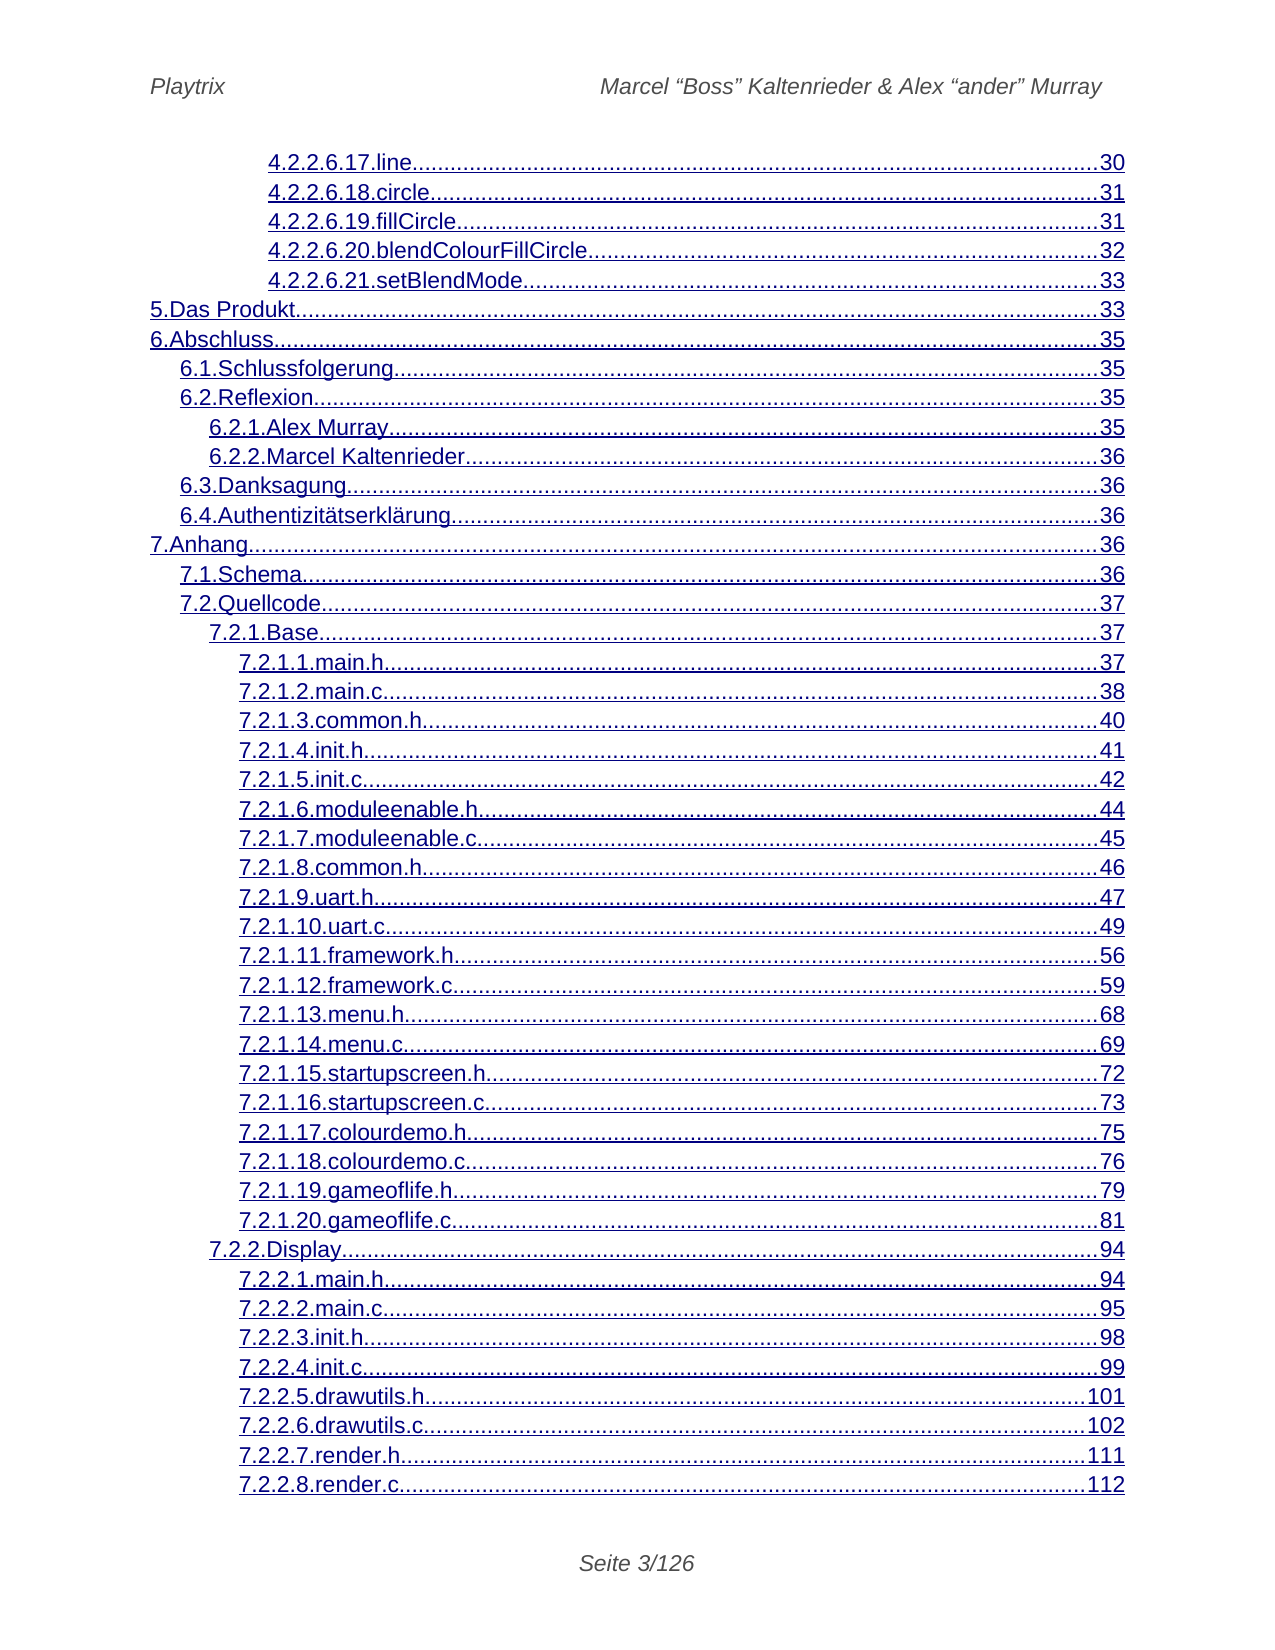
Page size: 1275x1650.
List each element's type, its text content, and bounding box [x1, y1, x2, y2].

text 6.2.Reflexion 35 [179, 385, 1125, 407]
text 7.2.2.7.render.h 111 [238, 1442, 1125, 1465]
text 4.2.2.6.20.blendColourFillCircle 32 [268, 238, 1125, 260]
text 7.2.1.13.menu.h 68 [238, 1002, 1125, 1024]
text 7.2.1.18.colourdemo.c 76 [238, 1149, 1125, 1171]
text 7.2.1.Base 37 [209, 620, 1125, 642]
text 6.3.Danksagung 36 [179, 473, 1125, 495]
text 7.Anhang 36 [150, 532, 1125, 554]
text 7.2.1.10.uart.c 49 [238, 914, 1125, 936]
text 7.2.1.16.startupscreen.c 73 [238, 1090, 1125, 1112]
text 7.2.1.5.init.c 42 [238, 767, 1125, 789]
text 7.2.2.5.drawutils.h 101 [238, 1384, 1125, 1406]
text 4.2.2.6.19.fillCircle 31 [268, 209, 1125, 231]
text 7.2.1.14.menu.c 69 [238, 1031, 1125, 1053]
text 7.2.1.17.colourdemo.h 75 [238, 1119, 1125, 1141]
text 5.Das Produkt 33 [150, 297, 1125, 319]
text 7.2.1.11.framework.h 56 [238, 943, 1125, 965]
text 6.1.Schlussfolgerung 35 [179, 356, 1125, 378]
text 7.2.1.12.framework.c 59 [238, 972, 1125, 995]
text 7.2.Quellcode 37 [179, 591, 1125, 613]
text 4.2.2.6.18.circle 31 [268, 179, 1125, 201]
text 7.2.1.8.common.h 46 [238, 855, 1125, 877]
text 7.2.1.20.gameoflife.c 81 [238, 1207, 1125, 1230]
text 7.2.2.1.main.h 94 [238, 1266, 1125, 1288]
text 7.2.2.Display 94 [209, 1237, 1125, 1259]
text 7.2.1.1.main.h 37 [238, 649, 1125, 671]
text 7.2.1.15.startupscreen.h 72 [238, 1061, 1125, 1083]
text 4.2.2.6.21.setBlendMode 33 [268, 267, 1125, 290]
text 6.2.1.Alex Murray 35 [209, 414, 1125, 436]
text 7.2.1.3.common.h 40 [238, 708, 1125, 730]
text 7.2.2.4.init.c 99 [238, 1354, 1125, 1376]
text 7.2.1.6.moduleenable.h 44 [238, 796, 1125, 818]
text 7.1.Schema 36 [179, 561, 1125, 583]
text 7.2.1.2.main.c 38 [238, 679, 1125, 701]
text 7.2.1.7.moduleenable.c 45 [238, 826, 1125, 848]
text 6.Abschluss 35 [150, 326, 1125, 348]
text 6.4.Authentizitätserklärung 36 [179, 502, 1125, 525]
text 7.2.1.4.init.h 41 [238, 737, 1125, 760]
text 7.2.2.2.main.c 95 [238, 1296, 1125, 1318]
text 7.2.1.9.uart.h 47 [238, 884, 1125, 906]
text 7.2.2.3.init.h 98 [238, 1325, 1125, 1347]
text 7.2.1.19.gameoflife.h 79 [238, 1178, 1125, 1200]
text 4.2.2.6.17.line 30 [268, 150, 1125, 172]
text 6.2.2.Marcel Kaltenrieder 36 [209, 444, 1125, 466]
text 7.2.2.8.render.c 112 [238, 1472, 1125, 1494]
text 7.2.2.6.drawutils.c 102 [238, 1413, 1125, 1435]
